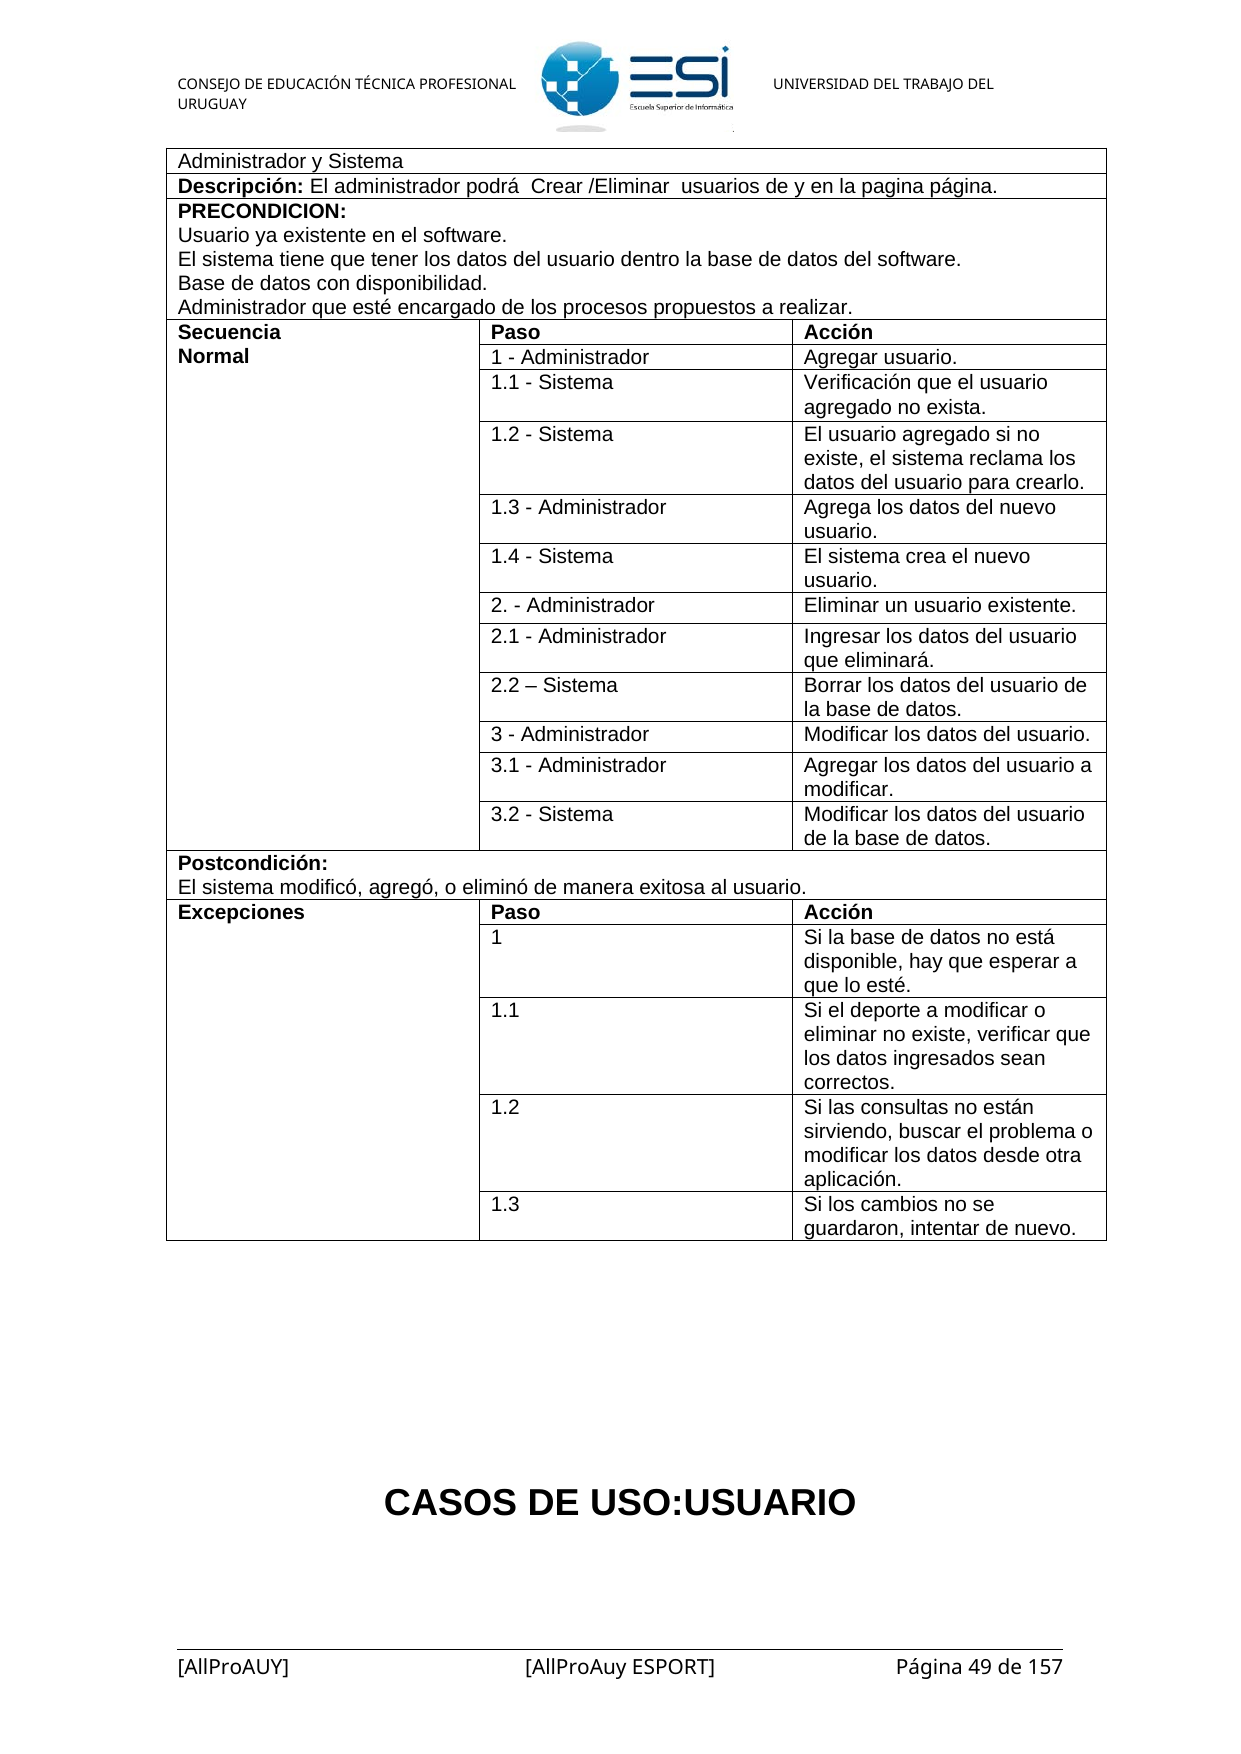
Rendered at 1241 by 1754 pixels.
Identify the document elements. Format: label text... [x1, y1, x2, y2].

table_cell 1.3 [480, 1192, 792, 1239]
table_cell 1.1 - Sistema [480, 370, 792, 421]
table_cell Si el deporte a modificar o eliminar no existe, verificar que los datos ingresados sean correctos. [793, 998, 1106, 1094]
table_cell Eliminar un usuario existente. [793, 593, 1106, 623]
table_cell Modificar los datos del usuario de la base de datos. [793, 802, 1106, 850]
table_cell 2.2 – Sistema [480, 673, 792, 721]
table_cell Agregar usuario. [793, 345, 1106, 368]
table_cell Descripción: El administrador podrá Crear /Eliminar usuarios de y en la pagina página. [167, 174, 1106, 198]
table_cell Paso [480, 900, 792, 924]
table_cell 1.2 [480, 1095, 792, 1191]
table_cell 2. - Administrador [480, 593, 792, 623]
table_cell El usuario agregado si no existe, el sistema reclama los datos del usuario para crearlo. [793, 422, 1106, 494]
table_cell 1.1 [480, 998, 792, 1094]
table_cell Acción [793, 320, 1106, 343]
table_cell Verificación que el usuario agregado no exista. [793, 370, 1106, 421]
table_cell Si los cambios no se guardaron, intentar de nuevo. [793, 1192, 1106, 1239]
table_cell 1 [480, 925, 792, 997]
table_cell 2.1 - Administrador [480, 624, 792, 672]
table_cell Acción [793, 900, 1106, 924]
table_cell 3.2 - Sistema [480, 802, 792, 850]
table_cell 1.3 - Administrador [480, 495, 792, 543]
table_cell Ingresar los datos del usuario que eliminará. [793, 624, 1106, 672]
table_cell Si la base de datos no está disponible, hay que esperar a que lo esté. [793, 925, 1106, 997]
table_cell Postcondición: El sistema modificó, agregó, o eliminó de manera exitosa al usuario. [167, 851, 1106, 899]
picture [534, 39, 734, 132]
table_cell Borrar los datos del usuario de la base de datos. [793, 673, 1106, 721]
table_cell Agregar los datos del usuario a modificar. [793, 753, 1106, 801]
table_cell Si las consultas no están sirviendo, buscar el problema o modificar los datos desde otra aplicación. [793, 1095, 1106, 1191]
table_cell Secuencia Normal [167, 320, 479, 850]
table_cell Excepciones [167, 900, 479, 1239]
table_cell Agrega los datos del nuevo usuario. [793, 495, 1106, 543]
table_cell Modificar los datos del usuario. [793, 722, 1106, 752]
table_cell 1 - Administrador [480, 345, 792, 368]
table_cell El sistema crea el nuevo usuario. [793, 544, 1106, 592]
table_cell PRECONDICION: Usuario ya existente en el software. El sistema tiene que tener los datos del usuario dentro la base de datos del software. Base de datos con disponibilidad. Administrador que esté encargado de los procesos propuestos a realizar. [167, 199, 1106, 318]
text CASOS DE USO:USUARIO [177, 1480, 1063, 1523]
table_cell 3 - Administrador [480, 722, 792, 752]
table_cell Administrador y Sistema [167, 149, 1106, 173]
table_cell Paso [480, 320, 792, 343]
table_cell 3.1 - Administrador [480, 753, 792, 801]
table_cell 1.2 - Sistema [480, 422, 792, 494]
table_cell 1.4 - Sistema [480, 544, 792, 592]
